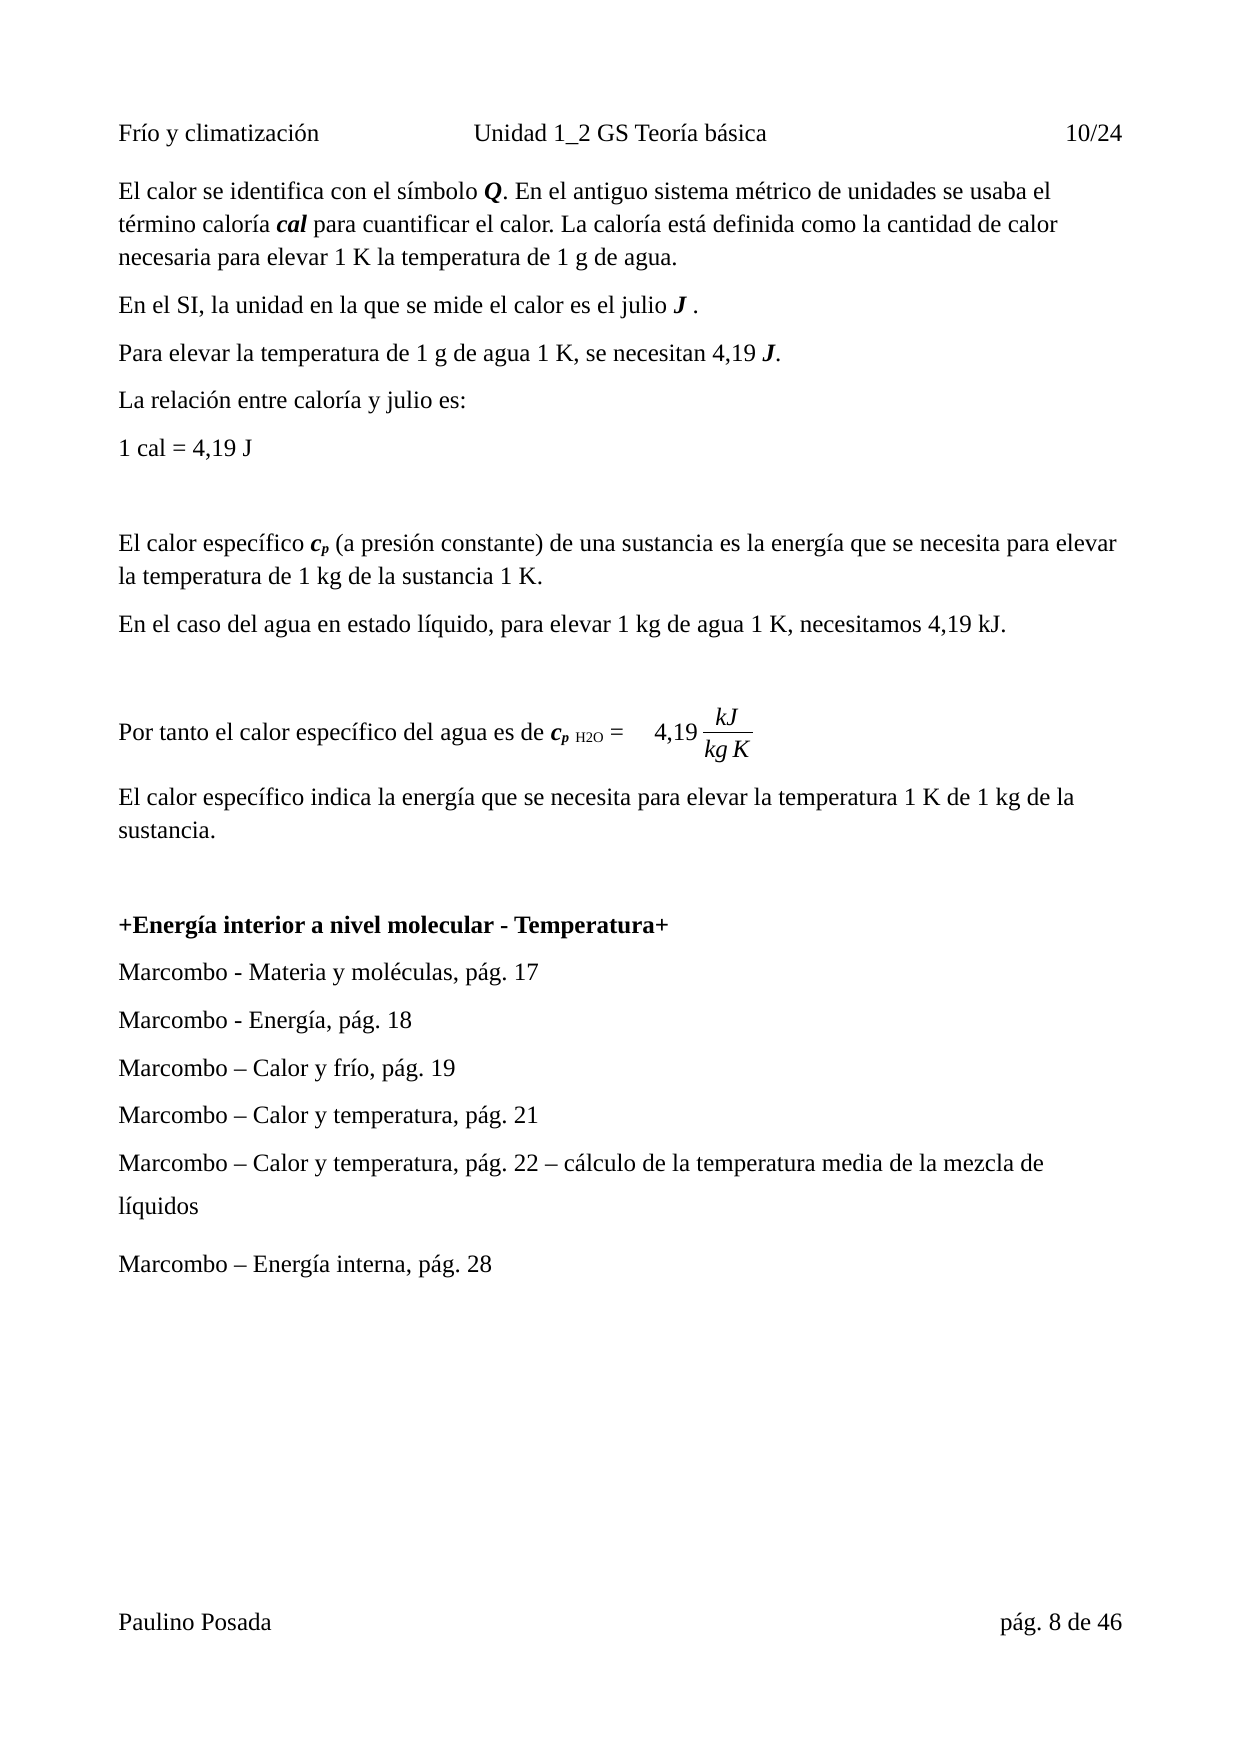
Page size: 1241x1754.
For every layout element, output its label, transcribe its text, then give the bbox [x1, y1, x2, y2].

text Marcombo – Calor y temperatura, pág. 21 [118, 1100, 1122, 1129]
text El calor se identifica con el símbolo Q. En el antiguo sistema métrico de unidades se usaba el término caloría cal para cuantificar el calor. La caloría está definida como la cantidad de calor necesaria para elevar 1 K la temperatura de 1 g de agua. [118, 176, 1122, 271]
text Marcombo – Calor y temperatura, pág. 22 – cálculo de la temperatura media de la mezcla de líquidos [118, 1148, 1122, 1220]
text Marcombo – Energía interna, pág. 28 [118, 1249, 1122, 1277]
text Marcombo - Energía, pág. 18 [118, 1005, 1122, 1034]
text +Energía interior a nivel molecular - Temperatura+ [118, 910, 1122, 939]
text En el caso del agua en estado líquido, para elevar 1 kg de agua 1 K, necesitamos 4,19 kJ. [118, 609, 1122, 637]
text Marcombo – Calor y frío, pág. 19 [118, 1053, 1122, 1081]
text El calor específico cp (a presión constante) de una sustancia es la energía que se necesita para elevar la temperatura de 1 kg de la sustancia 1 K. [118, 528, 1122, 590]
text Marcombo - Materia y moléculas, pág. 17 [118, 957, 1122, 986]
text Para elevar la temperatura de 1 g de agua 1 K, se necesitan 4,19 J. [118, 338, 1122, 366]
text 1 cal = 4,19 J [118, 433, 1122, 462]
text El calor específico indica la energía que se necesita para elevar la temperatura 1 K de 1 kg de la sustancia. [118, 782, 1122, 843]
text La relación entre caloría y julio es: [118, 385, 1122, 414]
text En el SI, la unidad en la que se mide el calor es el julio J . [118, 290, 1122, 319]
text Por tanto el calor específico del agua es de cp H2O = [118, 704, 1122, 763]
